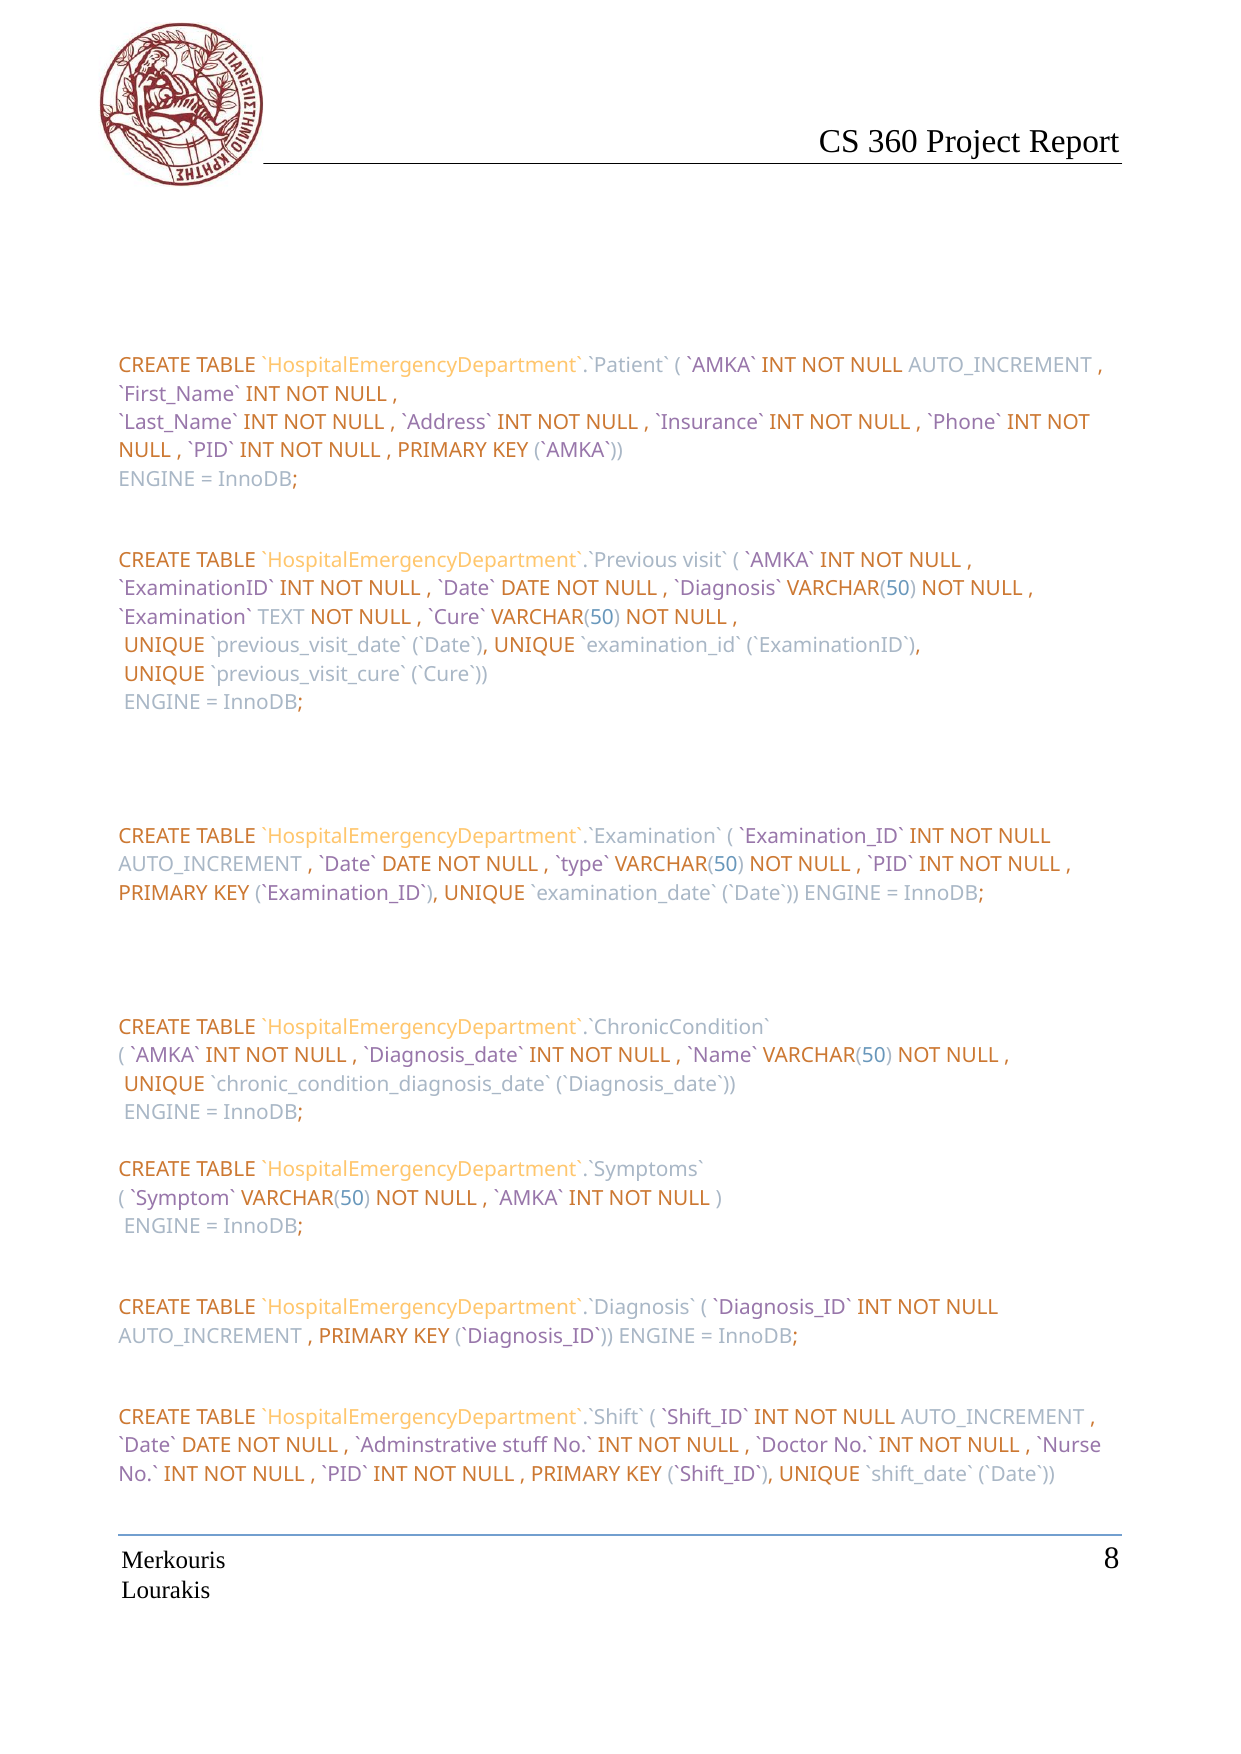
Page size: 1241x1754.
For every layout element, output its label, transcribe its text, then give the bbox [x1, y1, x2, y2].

picture [98, 22, 264, 187]
text CREATE TABLE `HospitalEmergencyDepartment`.`Shift` ( `Shift_ID` INT NOT NULL AUTO_INCREMENT , `Date` DATE NOT NULL , `Adminstrative stuff No.` INT NOT NULL , `Doctor No.` INT NOT NULL , `Nurse No.` INT NOT NULL , `PID` INT NOT NULL , PRIMARY KEY (`Shift_ID`), UNIQUE `shift_date` (`Date`)) [118, 1402, 1122, 1487]
text CREATE TABLE `HospitalEmergencyDepartment`.`Previous visit` ( `AMKA` INT NOT NULL , `ExaminationID` INT NOT NULL , `Date` DATE NOT NULL , `Diagnosis` VARCHAR(50) NOT NULL , `Examination` TEXT NOT NULL , `Cure` VARCHAR(50) NOT NULL , UNIQUE `previous_visit_date` (`Date`), UNIQUE `examination_id` (`ExaminationID`), UNIQUE `previous_visit_cure` (`Cure`)) ENGINE = InnoDB; [118, 545, 1122, 716]
text CREATE TABLE `HospitalEmergencyDepartment`.`Patient` ( `AMKA` INT NOT NULL AUTO_INCREMENT , `First_Name` INT NOT NULL , `Last_Name` INT NOT NULL , `Address` INT NOT NULL , `Insurance` INT NOT NULL , `Phone` INT NOT NULL , `PID` INT NOT NULL , PRIMARY KEY (`AMKA`)) ENGINE = InnoDB; [118, 350, 1122, 492]
text CREATE TABLE `HospitalEmergencyDepartment`.`Diagnosis` ( `Diagnosis_ID` INT NOT NULL AUTO_INCREMENT , PRIMARY KEY (`Diagnosis_ID`)) ENGINE = InnoDB; [118, 1292, 1122, 1349]
text CREATE TABLE `HospitalEmergencyDepartment`.`Examination` ( `Examination_ID` INT NOT NULL AUTO_INCREMENT , `Date` DATE NOT NULL , `type` VARCHAR(50) NOT NULL , `PID` INT NOT NULL , PRIMARY KEY (`Examination_ID`), UNIQUE `examination_date` (`Date`)) ENGINE = InnoDB; [118, 821, 1122, 906]
text CREATE TABLE `HospitalEmergencyDepartment`.`ChronicCondition` ( `AMKA` INT NOT NULL , `Diagnosis_date` INT NOT NULL , `Name` VARCHAR(50) NOT NULL , UNIQUE `chronic_condition_diagnosis_date` (`Diagnosis_date`)) ENGINE = InnoDB; [118, 1012, 1122, 1154]
text CREATE TABLE `HospitalEmergencyDepartment`.`Symptoms` ( `Symptom` VARCHAR(50) NOT NULL , `AMKA` INT NOT NULL ) ENGINE = InnoDB; [118, 1154, 1122, 1240]
